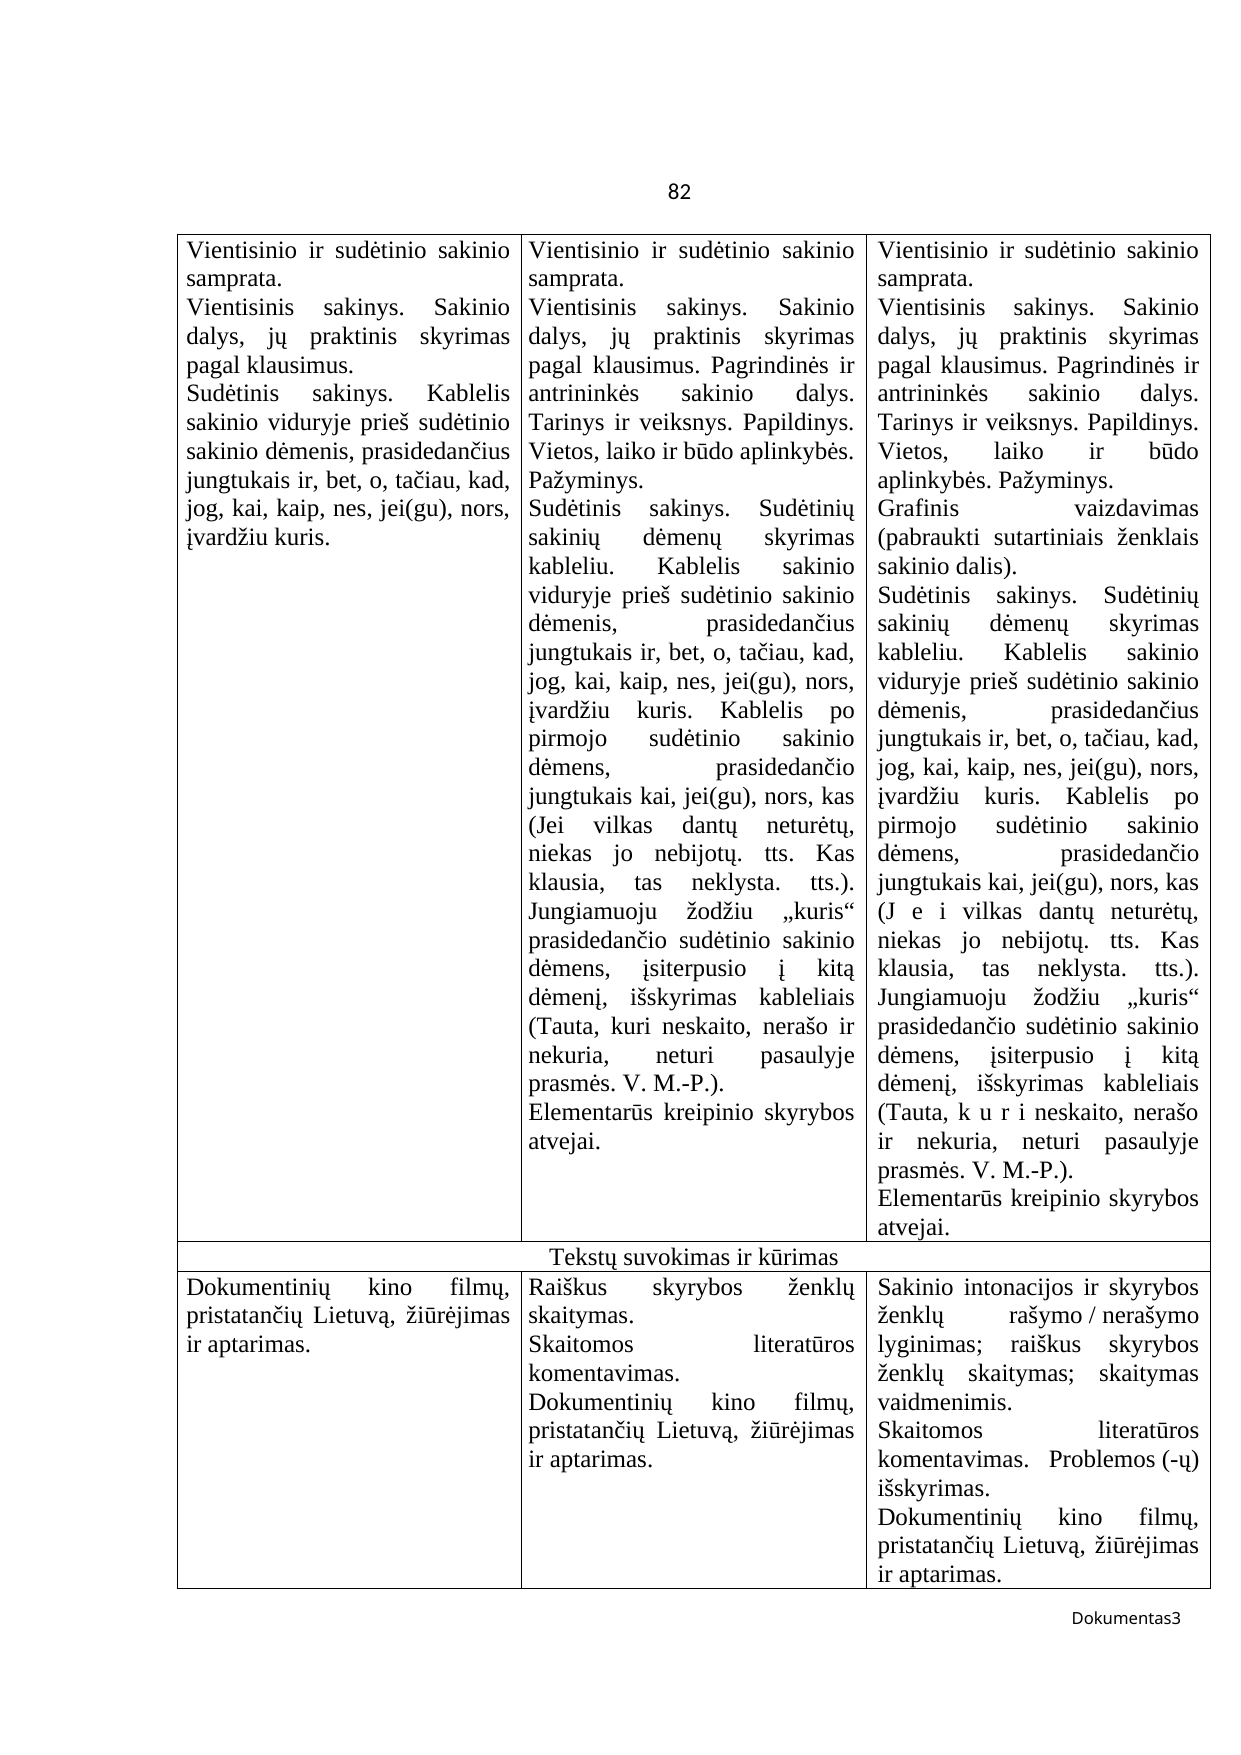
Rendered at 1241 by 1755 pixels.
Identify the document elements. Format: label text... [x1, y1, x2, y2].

table_cell Vientisinio ir sudėtinio sakinio samprata. Vientisinis sakinys. Sakinio dalys, jų praktinis skyrimas pagal klausimus. Sudėtinis sakinys. Kablelis sakinio viduryje prieš sudėtinio sakinio dėmenis, prasidedančius jungtukais ir, bet, o, tačiau, kad, jog, kai, kaip, nes, jei(gu), nors, įvardžiu kuris. [178, 235, 521, 1241]
table_cell Vientisinio ir sudėtinio sakinio samprata. Vientisinis sakinys. Sakinio dalys, jų praktinis skyrimas pagal klausimus. Pagrindinės ir antrininkės sakinio dalys. Tarinys ir veiksnys. Papildinys. Vietos, laiko ir būdo aplinkybės. Pažyminys. Grafinis vaizdavimas (pabraukti sutartiniais ženklais sakinio dalis). Sudėtinis sakinys. Sudėtinių sakinių dėmenų skyrimas kableliu. Kablelis sakinio viduryje prieš sudėtinio sakinio dėmenis, prasidedančius jungtukais ir, bet, o, tačiau, kad, jog, kai, kaip, nes, jei(gu), nors, įvardžiu kuris. Kablelis po pirmojo sudėtinio sakinio dėmens, prasidedančio jungtukais kai, jei(gu), nors, kas (J e i vilkas dantų neturėtų, niekas jo nebijotų. tts. Kas klausia, tas neklysta. tts.). Jungiamuoju žodžiu „kuris“ prasidedančio sudėtinio sakinio dėmens, įsiterpusio į kitą dėmenį, išskyrimas kableliais (Tauta, k u r i neskaito, nerašo ir nekuria, neturi pasaulyje prasmės. V. M.-P.). Elementarūs kreipinio skyrybos atvejai. [867, 235, 1210, 1241]
table_cell Tekstų suvokimas ir kūrimas [178, 1242, 1210, 1271]
table_cell Sakinio intonacijos ir skyrybos ženklų rašymo / nerašymo lyginimas; raiškus skyrybos ženklų skaitymas; skaitymas vaidmenimis. Skaitomos literatūros komentavimas. Problemos (-ų) išskyrimas. Dokumentinių kino filmų, pristatančių Lietuvą, žiūrėjimas ir aptarimas. [867, 1272, 1210, 1588]
table_cell Raiškus skyrybos ženklų skaitymas. Skaitomos literatūros komentavimas. Dokumentinių kino filmų, pristatančių Lietuvą, žiūrėjimas ir aptarimas. [522, 1272, 866, 1588]
table_cell Vientisinio ir sudėtinio sakinio samprata. Vientisinis sakinys. Sakinio dalys, jų praktinis skyrimas pagal klausimus. Pagrindinės ir antrininkės sakinio dalys. Tarinys ir veiksnys. Papildinys. Vietos, laiko ir būdo aplinkybės. Pažyminys. Sudėtinis sakinys. Sudėtinių sakinių dėmenų skyrimas kableliu. Kablelis sakinio viduryje prieš sudėtinio sakinio dėmenis, prasidedančius jungtukais ir, bet, o, tačiau, kad, jog, kai, kaip, nes, jei(gu), nors, įvardžiu kuris. Kablelis po pirmojo sudėtinio sakinio dėmens, prasidedančio jungtukais kai, jei(gu), nors, kas (Jei vilkas dantų neturėtų, niekas jo nebijotų. tts. Kas klausia, tas neklysta. tts.). Jungiamuoju žodžiu „kuris“ prasidedančio sudėtinio sakinio dėmens, įsiterpusio į kitą dėmenį, išskyrimas kableliais (Tauta, kuri neskaito, nerašo ir nekuria, neturi pasaulyje prasmės. V. M.-P.). Elementarūs kreipinio skyrybos atvejai. [522, 235, 866, 1241]
table_cell Dokumentinių kino filmų, pristatančių Lietuvą, žiūrėjimas ir aptarimas. [178, 1272, 521, 1588]
